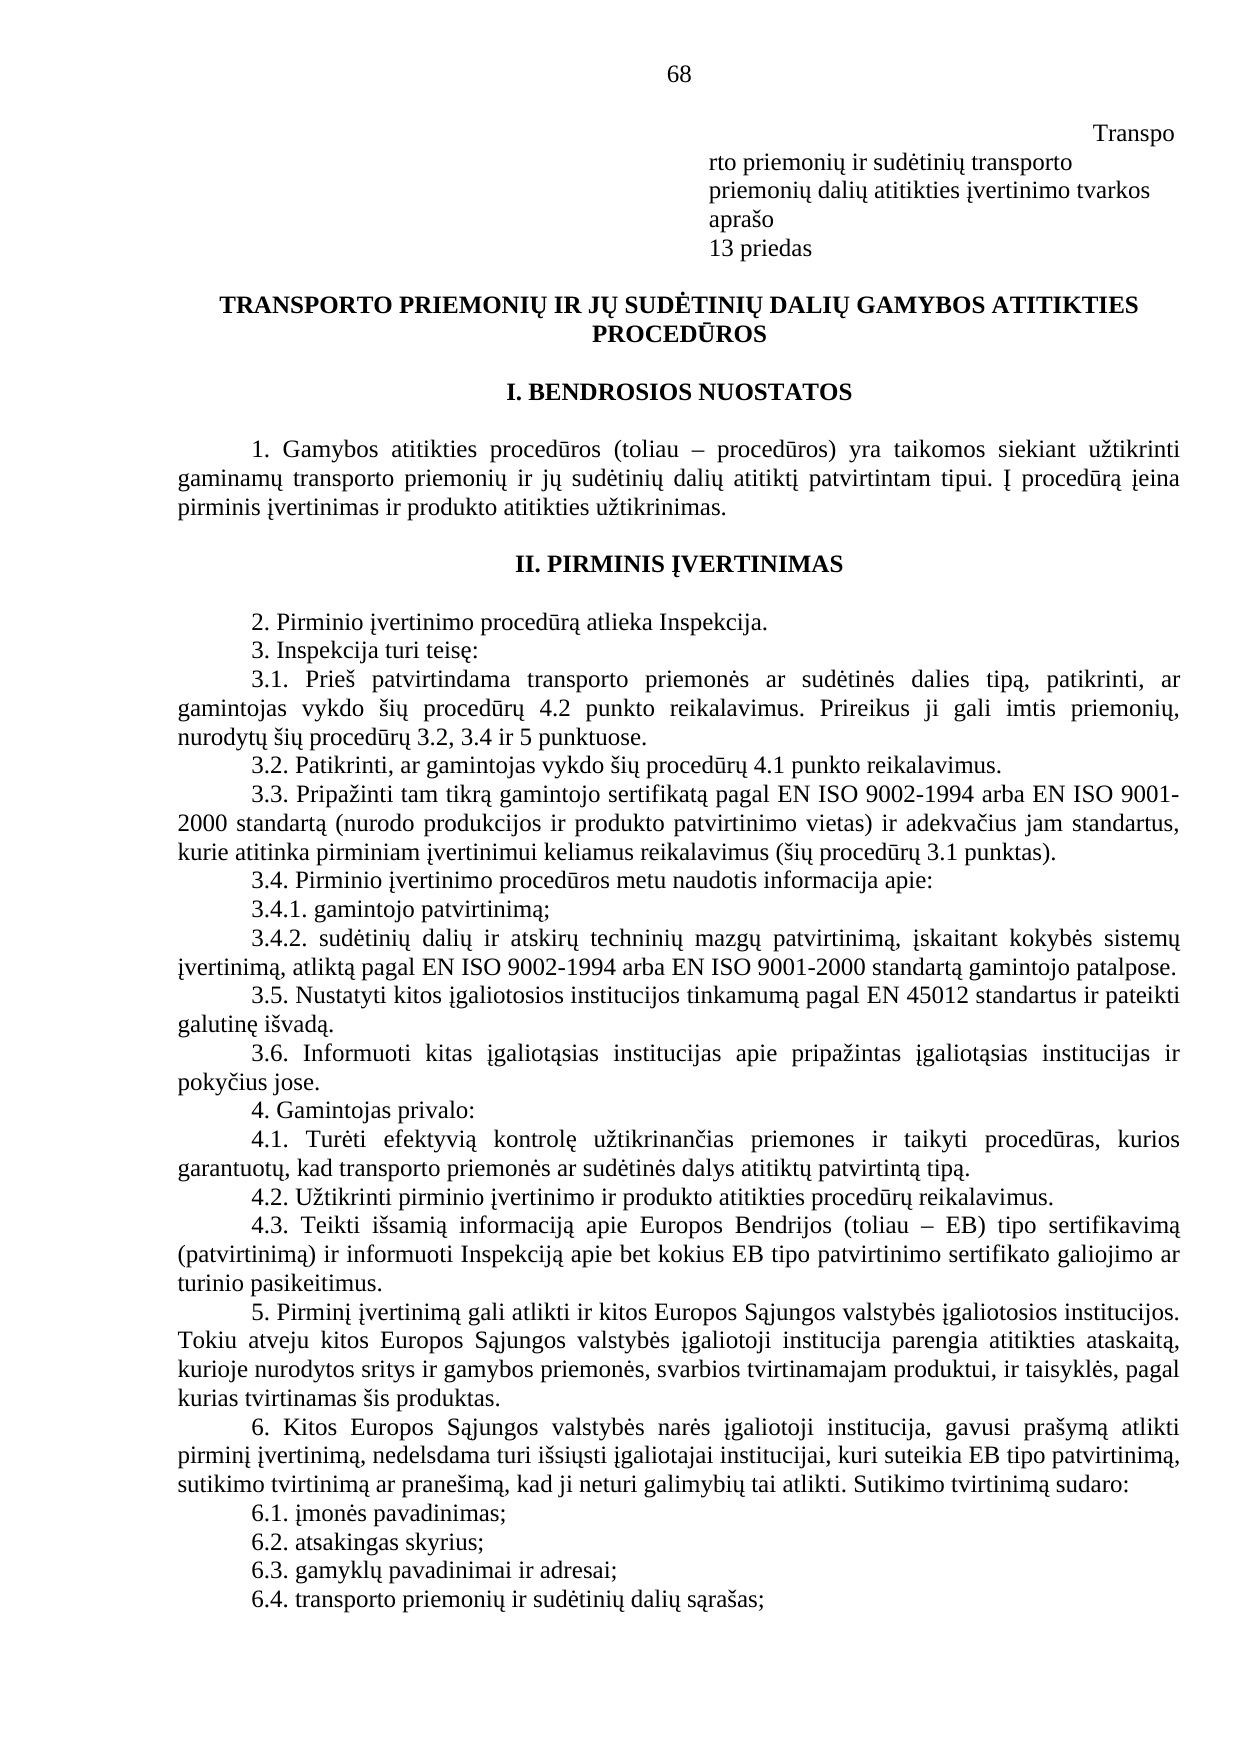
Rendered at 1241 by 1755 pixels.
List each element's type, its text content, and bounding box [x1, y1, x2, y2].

text I. BENDROSIOS NUOSTATOS [177, 377, 1181, 406]
text 4.1. Turėti efektyvią kontrolę užtikrinančias priemones ir taikyti procedūras, kurios garantuotų, kad transporto priemonės ar sudėtinės dalys atitiktų patvirtintą tipą. [177, 1124, 1181, 1182]
text priemonių dalių atitikties įvertinimo tvarkos [177, 176, 1181, 204]
text 5. Pirminį įvertinimą gali atlikti ir kitos Europos Sąjungos valstybės įgaliotosios institucijos. Tokiu atveju kitos Europos Sąjungos valstybės įgaliotoji institucija parengia atitikties ataskaitą, kurioje nurodytos sritys ir gamybos priemonės, svarbios tvirtinamajam produktui, ir taisyklės, pagal kurias tvirtinamas šis produktas. [177, 1297, 1181, 1412]
text 4.3. Teikti išsamią informaciją apie Europos Bendrijos (toliau – EB) tipo sertifikavimą (patvirtinimą) ir informuoti Inspekciją apie bet kokius EB tipo patvirtinimo sertifikato galiojimo ar turinio pasikeitimus. [177, 1211, 1181, 1297]
text 3. Inspekcija turi teisę: [177, 636, 1181, 664]
text II. PIRMINIS ĮVERTINIMAS [177, 549, 1181, 578]
text 3.2. Patikrinti, ar gamintojas vykdo šių procedūrų 4.1 punkto reikalavimus. [177, 751, 1181, 779]
text 13 priedas [177, 233, 1181, 262]
text 6.3. gamyklų pavadinimai ir adresai; [177, 1556, 1181, 1584]
text 3.3. Pripažinti tam tikrą gamintojo sertifikatą pagal EN ISO 9002-1994 arba EN ISO 9001-2000 standartą (nurodo produkcijos ir produkto patvirtinimo vietas) ir adekvačius jam standartus, kurie atitinka pirminiam įvertinimui keliamus reikalavimus (šių procedūrų 3.1 punktas). [177, 779, 1181, 866]
text 3.4. Pirminio įvertinimo procedūros metu naudotis informacija apie: [177, 866, 1181, 894]
text 3.4.2. sudėtinių dalių ir atskirų techninių mazgų patvirtinimą, įskaitant kokybės sistemų įvertinimą, atliktą pagal EN ISO 9002-1994 arba EN ISO 9001-2000 standartą gamintojo patalpose. [177, 923, 1181, 981]
text aprašo [177, 204, 1181, 233]
text TRANSPORTO PRIEMONIŲ IR JŲ SUDĖTINIŲ DALIŲ GAMYBOS ATITIKTIES PROCEDŪROS [177, 291, 1181, 348]
text 2. Pirminio įvertinimo procedūrą atlieka Inspekcija. [177, 607, 1181, 636]
text 1. Gamybos atitikties procedūros (toliau – procedūros) yra taikomos siekiant užtikrinti gaminamų transporto priemonių ir jų sudėtinių dalių atitiktį patvirtintam tipui. Į procedūrą įeina pirminis įvertinimas ir produkto atitikties užtikrinimas. [177, 434, 1181, 521]
text 6. Kitos Europos Sąjungos valstybės narės įgaliotoji institucija, gavusi prašymą atlikti pirminį įvertinimą, nedelsdama turi išsiųsti įgaliotajai institucijai, kuri suteikia EB tipo patvirtinimą, sutikimo tvirtinimą ar pranešimą, kad ji neturi galimybių tai atlikti. Sutikimo tvirtinimą sudaro: [177, 1412, 1181, 1498]
text 3.5. Nustatyti kitos įgaliotosios institucijos tinkamumą pagal EN 45012 standartus ir pateikti galutinę išvadą. [177, 981, 1181, 1038]
text 4.2. Užtikrinti pirminio įvertinimo ir produkto atitikties procedūrų reikalavimus. [177, 1182, 1181, 1211]
text 6.1. įmonės pavadinimas; [177, 1498, 1181, 1527]
text 4. Gamintojas privalo: [177, 1096, 1181, 1124]
text 3.4.1. gamintojo patvirtinimą; [177, 894, 1181, 923]
text 3.1. Prieš patvirtindama transporto priemonės ar sudėtinės dalies tipą, patikrinti, ar gamintojas vykdo šių procedūrų 4.2 punkto reikalavimus. Prireikus ji gali imtis priemonių, nurodytų šių procedūrų 3.2, 3.4 ir 5 punktuose. [177, 664, 1181, 751]
text 3.6. Informuoti kitas įgaliotąsias institucijas apie pripažintas įgaliotąsias institucijas ir pokyčius jose. [177, 1038, 1181, 1096]
text Transporto priemonių ir sudėtinių transporto [709, 118, 1181, 176]
text 6.4. transporto priemonių ir sudėtinių dalių sąrašas; [177, 1584, 1181, 1613]
text 6.2. atsakingas skyrius; [177, 1527, 1181, 1556]
